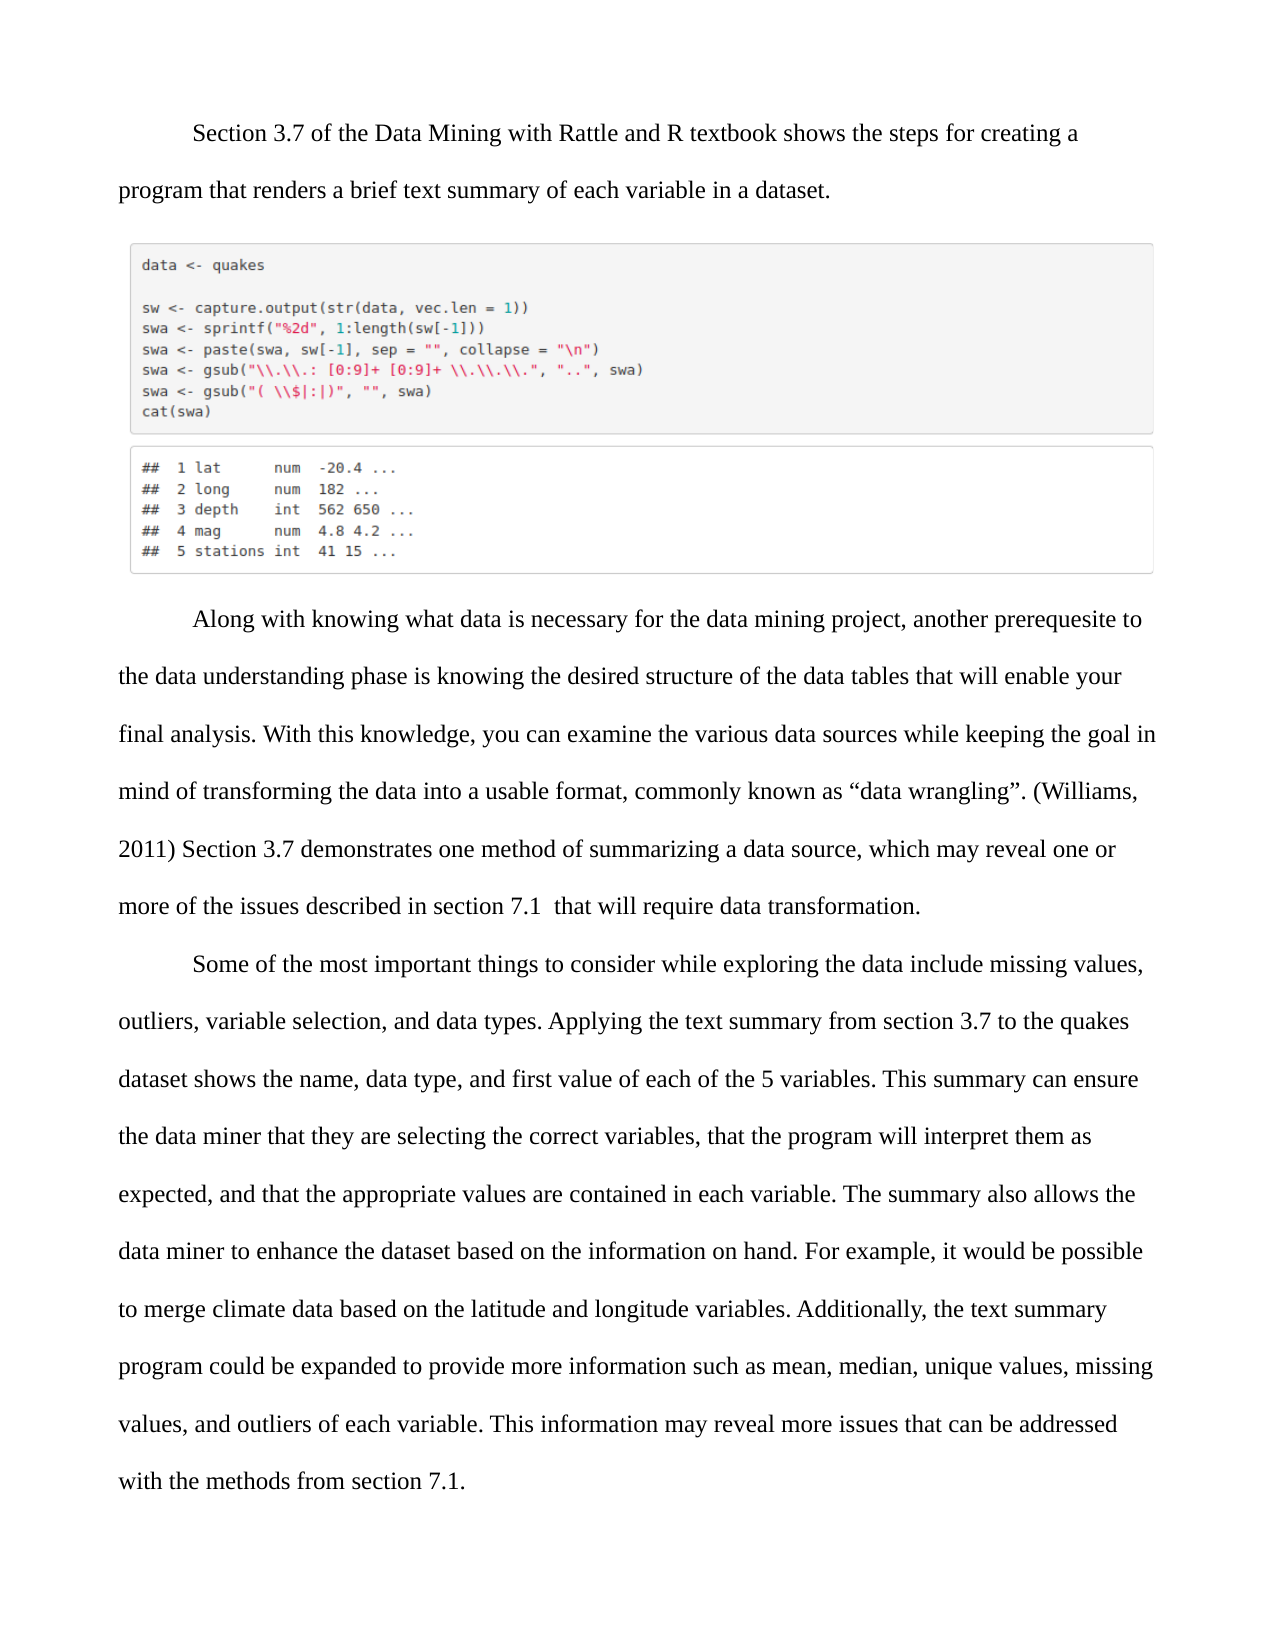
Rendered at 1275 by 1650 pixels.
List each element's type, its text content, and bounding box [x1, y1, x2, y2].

text Section 3.7 of the Data Mining with Rattle and R textbook shows the steps for creating a program that renders a brief text summary of each variable in a dataset. [118, 118, 1157, 204]
text Some of the most important things to consider while exploring the data include missing values, outliers, variable selection, and data types. Applying the text summary from section 3.7 to the quakes dataset shows the name, data type, and first value of each of the 5 variables. This summary can ensure the data miner that they are selecting the correct variables, that the program will interpret them as expected, and that the appropriate values are contained in each variable. The summary also allows the data miner to enhance the dataset based on the information on hand. For example, it would be possible to merge climate data based on the latitude and longitude variables. Additionally, the text summary program could be expanded to provide more information such as mean, median, unique values, missing values, and outliers of each variable. This information may reveal more issues that can be addressed with the methods from section 7.1. [118, 949, 1157, 1495]
picture [121, 233, 1154, 576]
text Along with knowing what data is necessary for the data mining project, another prerequesite to the data understanding phase is knowing the desired structure of the data tables that will enable your final analysis. With this knowledge, you can examine the various data sources while keeping the goal in mind of transforming the data into a usable format, commonly known as “data wrangling”. (Williams, 2011) Section 3.7 demonstrates one method of summarizing a data source, which may reveal one or more of the issues described in section 7.1 that will require data transformation. [118, 233, 1157, 920]
